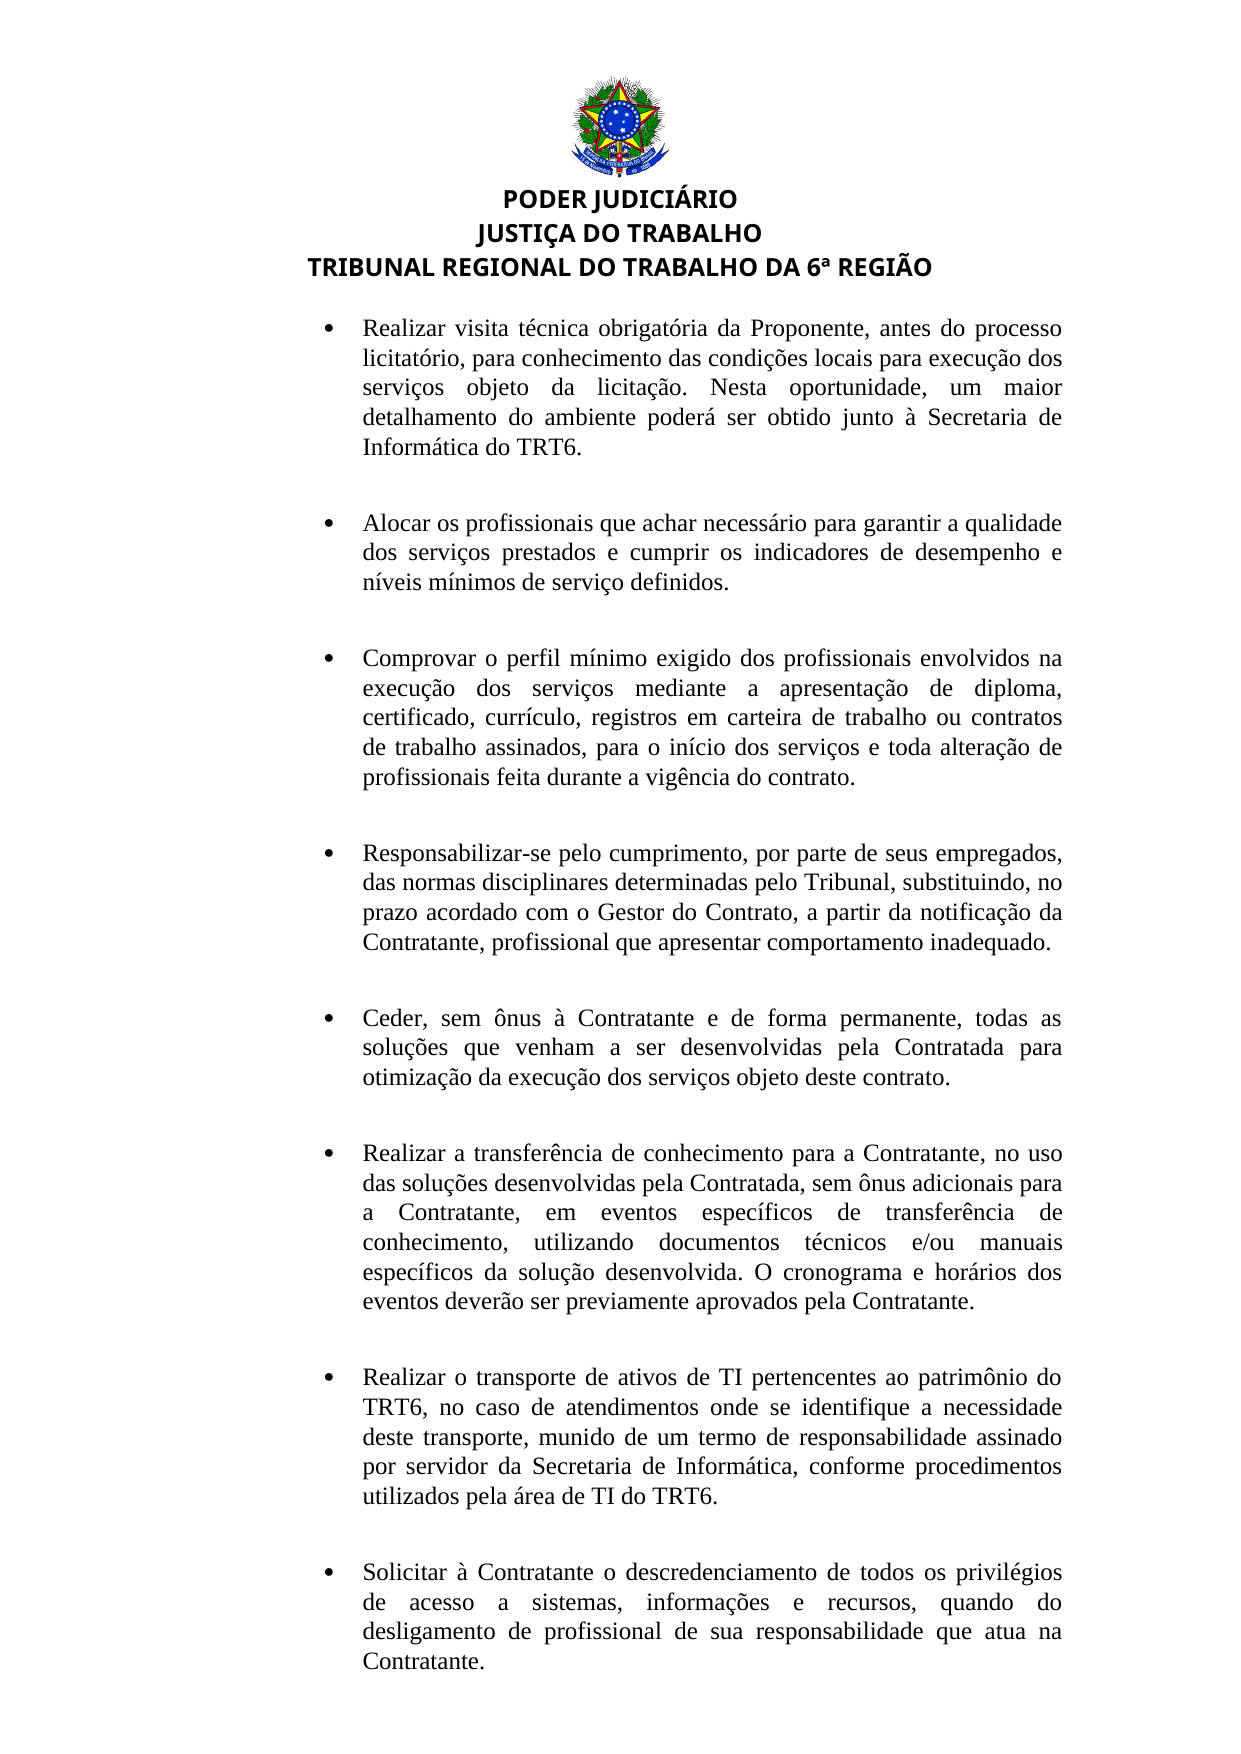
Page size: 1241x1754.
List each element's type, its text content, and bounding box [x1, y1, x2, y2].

list Responsabilizar-se pelo cumprimento, por parte de seus empregados, das normas disciplinares determinadas pelo Tribunal, substituindo, no prazo acordado com o Gestor do Contrato, a partir da notificação da Contratante, profissional que apresentar comportamento inadequado. [325, 837, 1063, 955]
list Realizar o transporte de ativos de TI pertencentes ao patrimônio do TRT6, no caso de atendimentos onde se identifique a necessidade deste transporte, munido de um termo de responsabilidade assinado por servidor da Secretaria de Informática, conforme procedimentos utilizados pela área de TI do TRT6. [325, 1362, 1063, 1509]
list Realizar a transferência de conhecimento para a Contratante, no uso das soluções desenvolvidas pela Contratada, sem ônus adicionais para a Contratante, em eventos específicos de transferência de conhecimento, utilizando documentos técnicos e/ou manuais específicos da solução desenvolvida. O cronograma e horários dos eventos deverão ser previamente aprovados pela Contratante. [325, 1137, 1063, 1315]
list Ceder, sem ônus à Contratante e de forma permanente, todas as soluções que venham a ser desenvolvidas pela Contratada para otimização da execução dos serviços objeto deste contrato. [325, 1002, 1063, 1091]
list Realizar visita técnica obrigatória da Proponente, antes do processo licitatório, para conhecimento das condições locais para execução dos serviços objeto da licitação. Nesta oportunidade, um maior detalhamento do ambiente poderá ser obtido junto à Secretaria de Informática do TRT6. [325, 312, 1063, 460]
list Solicitar à Contratante o descredenciamento de todos os privilégios de acesso a sistemas, informações e recursos, quando do desligamento de profissional de sua responsabilidade que atua na Contratante. [325, 1556, 1063, 1674]
list Comprovar o perfil mínimo exigido dos profissionais envolvidos na execução dos serviços mediante a apresentação de diploma, certificado, currículo, registros em carteira de trabalho ou contratos de trabalho assinados, para o início dos serviços e toda alteração de profissionais feita durante a vigência do contrato. [325, 642, 1063, 790]
list Alocar os profissionais que achar necessário para garantir a qualidade dos serviços prestados e cumprir os indicadores de desempenho e níveis mínimos de serviço definidos. [325, 507, 1063, 596]
